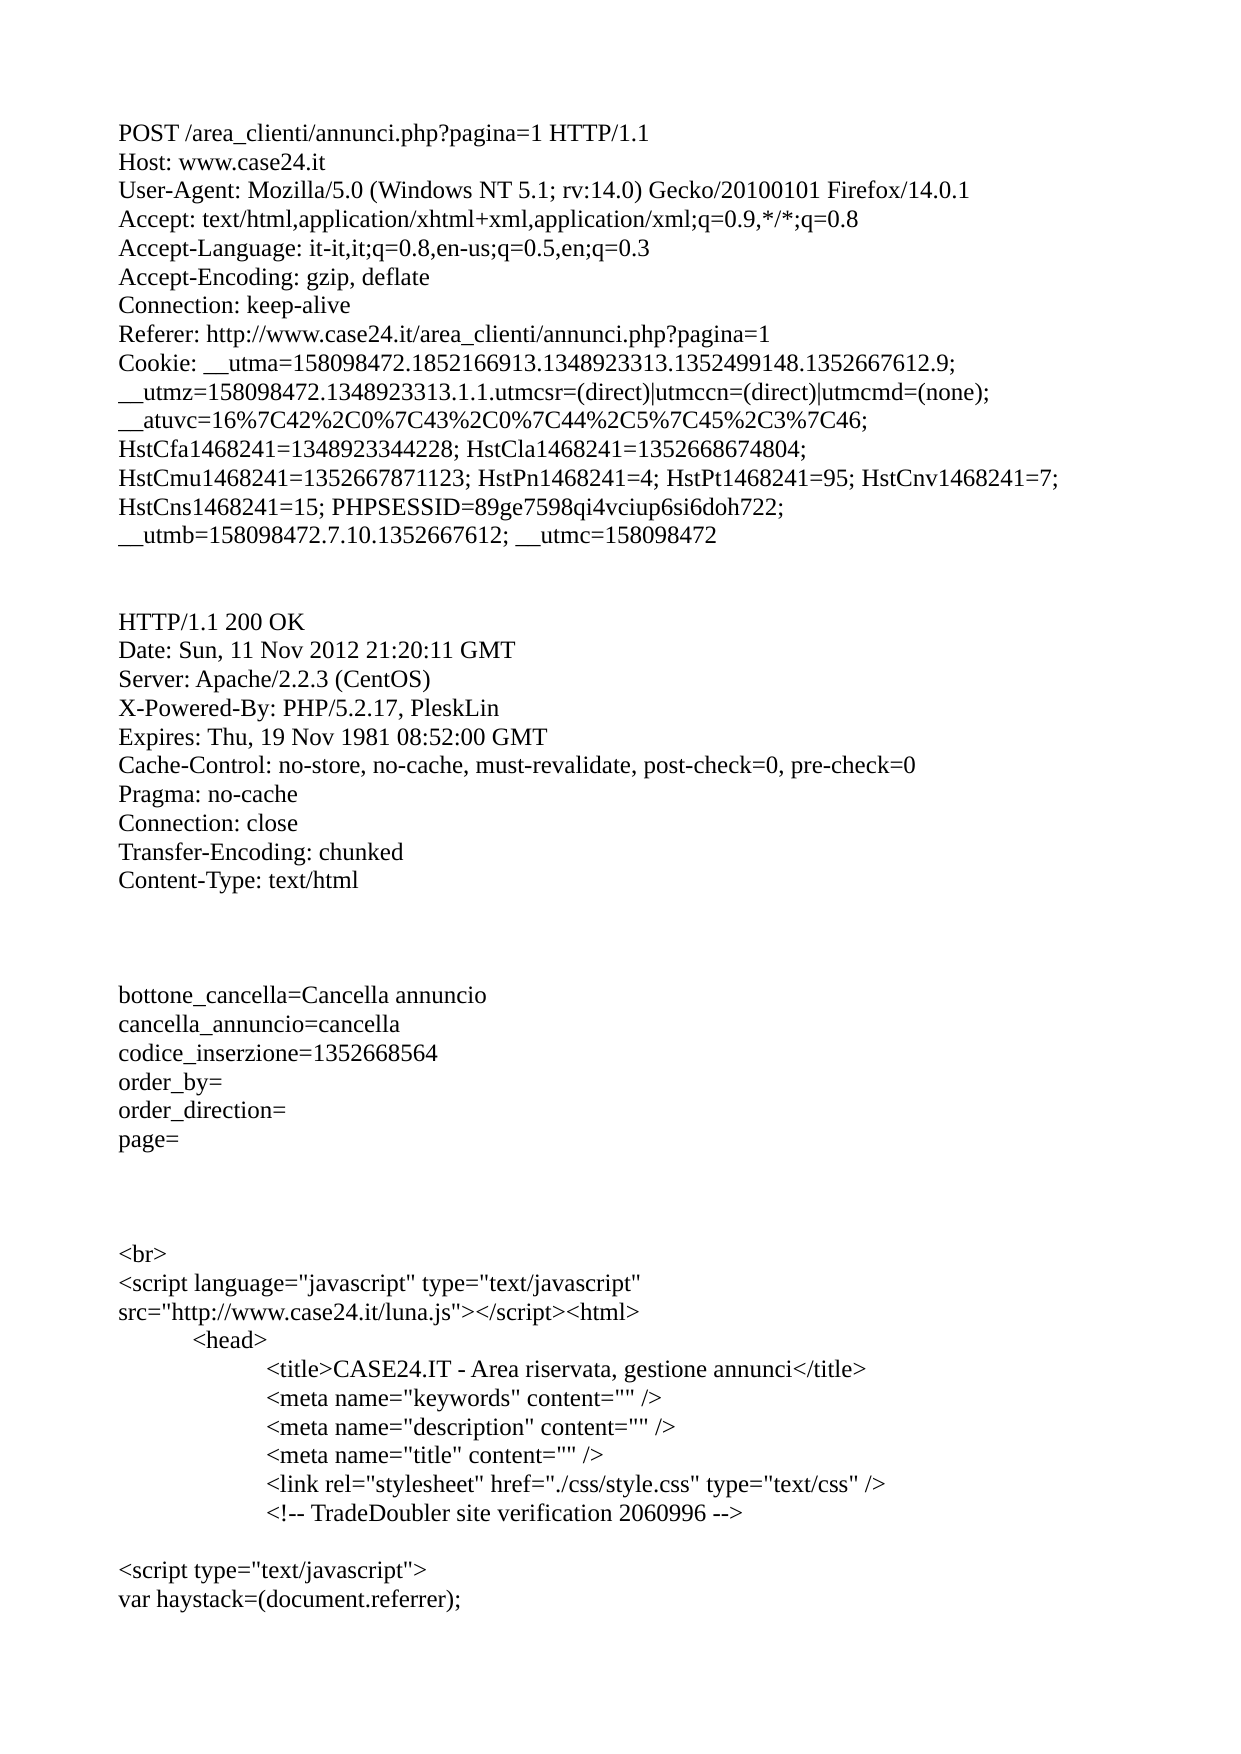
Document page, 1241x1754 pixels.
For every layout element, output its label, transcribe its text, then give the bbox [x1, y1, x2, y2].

text bottone_cancella=Cancella annuncio [118, 981, 1122, 1009]
text order_direction= [118, 1096, 1122, 1124]
text X-Powered-By: PHP/5.2.17, PleskLin [118, 693, 1122, 722]
text Expires: Thu, 19 Nov 1981 08:52:00 GMT [118, 722, 1122, 751]
text Content-Type: text/html [118, 866, 1122, 894]
text User-Agent: Mozilla/5.0 (Windows NT 5.1; rv:14.0) Gecko/20100101 Firefox/14.0.1 [118, 176, 1122, 204]
text Pragma: no-cache [118, 779, 1122, 808]
text Date: Sun, 11 Nov 2012 21:20:11 GMT [118, 636, 1122, 664]
text Server: Apache/2.2.3 (CentOS) [118, 664, 1122, 693]
text HTTP/1.1 200 OK [118, 607, 1122, 636]
text Accept-Encoding: gzip, deflate [118, 262, 1122, 291]
text Accept-Language: it-it,it;q=0.8,en-us;q=0.5,en;q=0.3 [118, 233, 1122, 262]
text Referer: http://www.case24.it/area_clienti/annunci.php?pagina=1 [118, 319, 1122, 348]
text order_by= [118, 1067, 1122, 1096]
text cancella_annuncio=cancella [118, 1009, 1122, 1038]
text page= [118, 1124, 1122, 1153]
text Connection: keep-alive [118, 291, 1122, 319]
text Connection: close [118, 808, 1122, 837]
text POST /area_clienti/annunci.php?pagina=1 HTTP/1.1 [118, 118, 1122, 147]
text Cache-Control: no-store, no-cache, must-revalidate, post-check=0, pre-check=0 [118, 751, 1122, 779]
text Host: www.case24.it [118, 147, 1122, 176]
text Cookie: __utma=158098472.1852166913.1348923313.1352499148.1352667612.9; __utmz=158098472.1348923313.1.1.utmcsr=(direct)|utmccn=(direct)|utmcmd=(none); __atuvc=16%7C42%2C0%7C43%2C0%7C44%2C5%7C45%2C3%7C46; HstCfa1468241=1348923344228; HstCla1468241=1352668674804; HstCmu1468241=1352667871123; HstPn1468241=4; HstPt1468241=95; HstCnv1468241=7; HstCns1468241=15; PHPSESSID=89ge7598qi4vciup6si6doh722; __utmb=158098472.7.10.1352667612; __utmc=158098472 [118, 348, 1122, 549]
text Transfer-Encoding: chunked [118, 837, 1122, 866]
text Accept: text/html,application/xhtml+xml,application/xml;q=0.9,*/*;q=0.8 [118, 204, 1122, 233]
text codice_inserzione=1352668564 [118, 1038, 1122, 1067]
text <br> <script language="javascript" type="text/javascript" src="http://www.case24.it/luna.js"></script><html> <head> <title>CASE24.IT - Area riservata, gestione annunci</title> <meta name="keywords" content="" /> <meta name="description" content="" /> <meta name="title" content="" /> <link rel="stylesheet" href="./css/style.css" type="text/css" /> <!-- TradeDoubler site verification 2060996 --> <script type="text/javascript"> var haystack=(document.referrer); [118, 1239, 1122, 1613]
